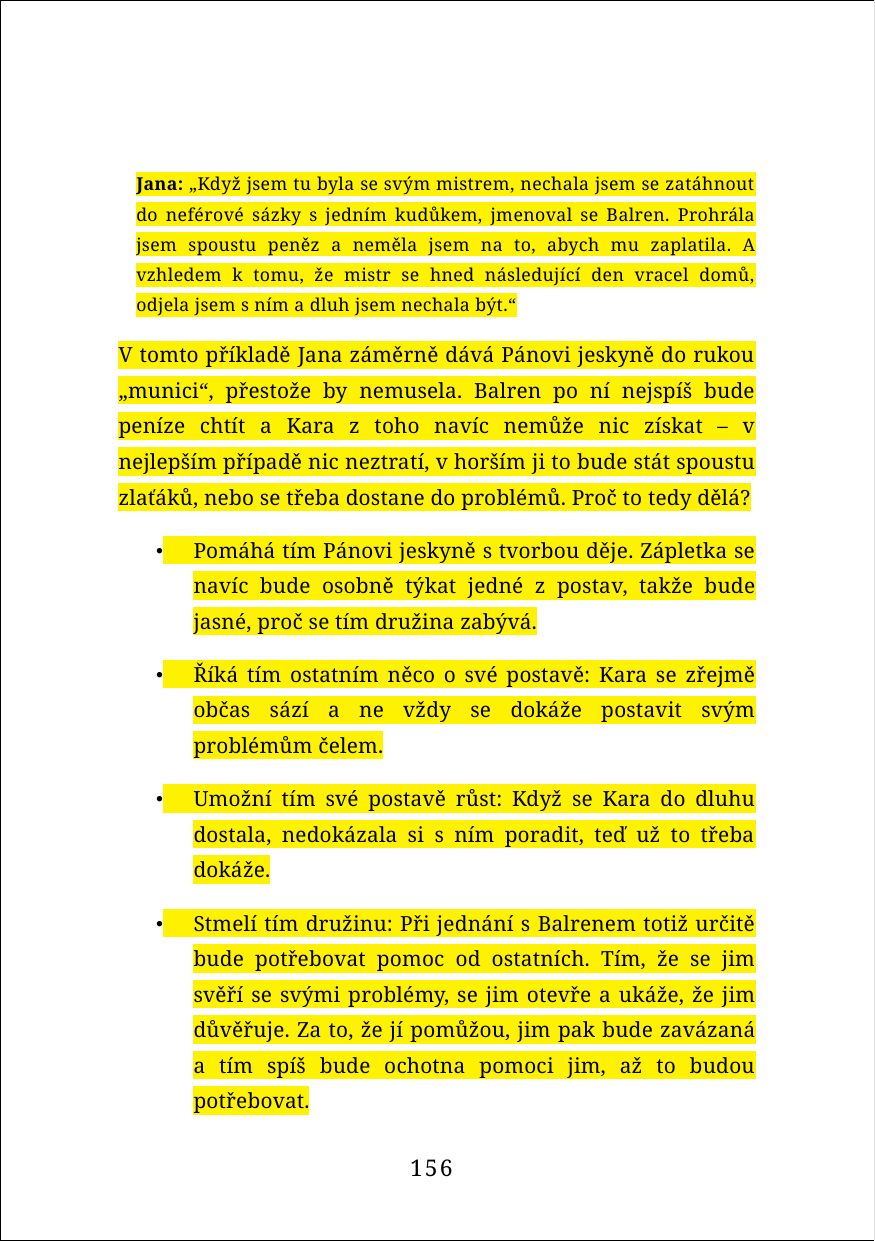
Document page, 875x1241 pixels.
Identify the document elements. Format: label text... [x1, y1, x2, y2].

list Říká tím ostatním něco o své postavě: Kara se zřejmě občas sází a ne vždy se dokáže postavit svým problémům čelem. [156, 660, 756, 759]
text Jana: „Když jsem tu byla se svým mistrem, nechala jsem se zatáhnout do neférové sázky s jedním kudůkem, jmenoval se Balren. Prohrála jsem spoustu peněz a neměla jsem na to, abych mu zaplatila. A vzhledem k tomu, že mistr se hned následující den vracel domů, odjela jsem s ním a dluh jsem nechala být.“ [136, 172, 756, 317]
list Stmelí tím družinu: Při jednání s Balrenem totiž určitě bude potřebovat pomoc od ostatních. Tím, že se jim svěří se svými problémy, se jim otevře a ukáže, že jim důvěřuje. Za to, že jí pomůžou, jim pak bude zavázaná a tím spíš bude ochotna pomoci jim, až to budou potřebovat. [156, 909, 756, 1115]
list Umožní tím své postavě růst: Když se Kara do dluhu dostala, nedokázala si s ním poradit, teď už to třeba dokáže. [156, 784, 756, 884]
text V tomto příkladě Jana záměrně dává Pánovi jeskyně do rukou „munici“, přestože by nemusela. Balren po ní nejspíš bude peníze chtít a Kara z toho navíc nemůže nic získat – v nejlepším případě nic neztratí, v horším ji to bude stát spoustu zlaťáků, nebo se třeba dostane do problémů. Proč to tedy dělá? [118, 341, 756, 511]
list Pomáhá tím Pánovi jeskyně s tvorbou děje. Zápletka se navíc bude osobně týkat jedné z postav, takže bude jasné, proč se tím družina zabývá. [156, 536, 756, 635]
